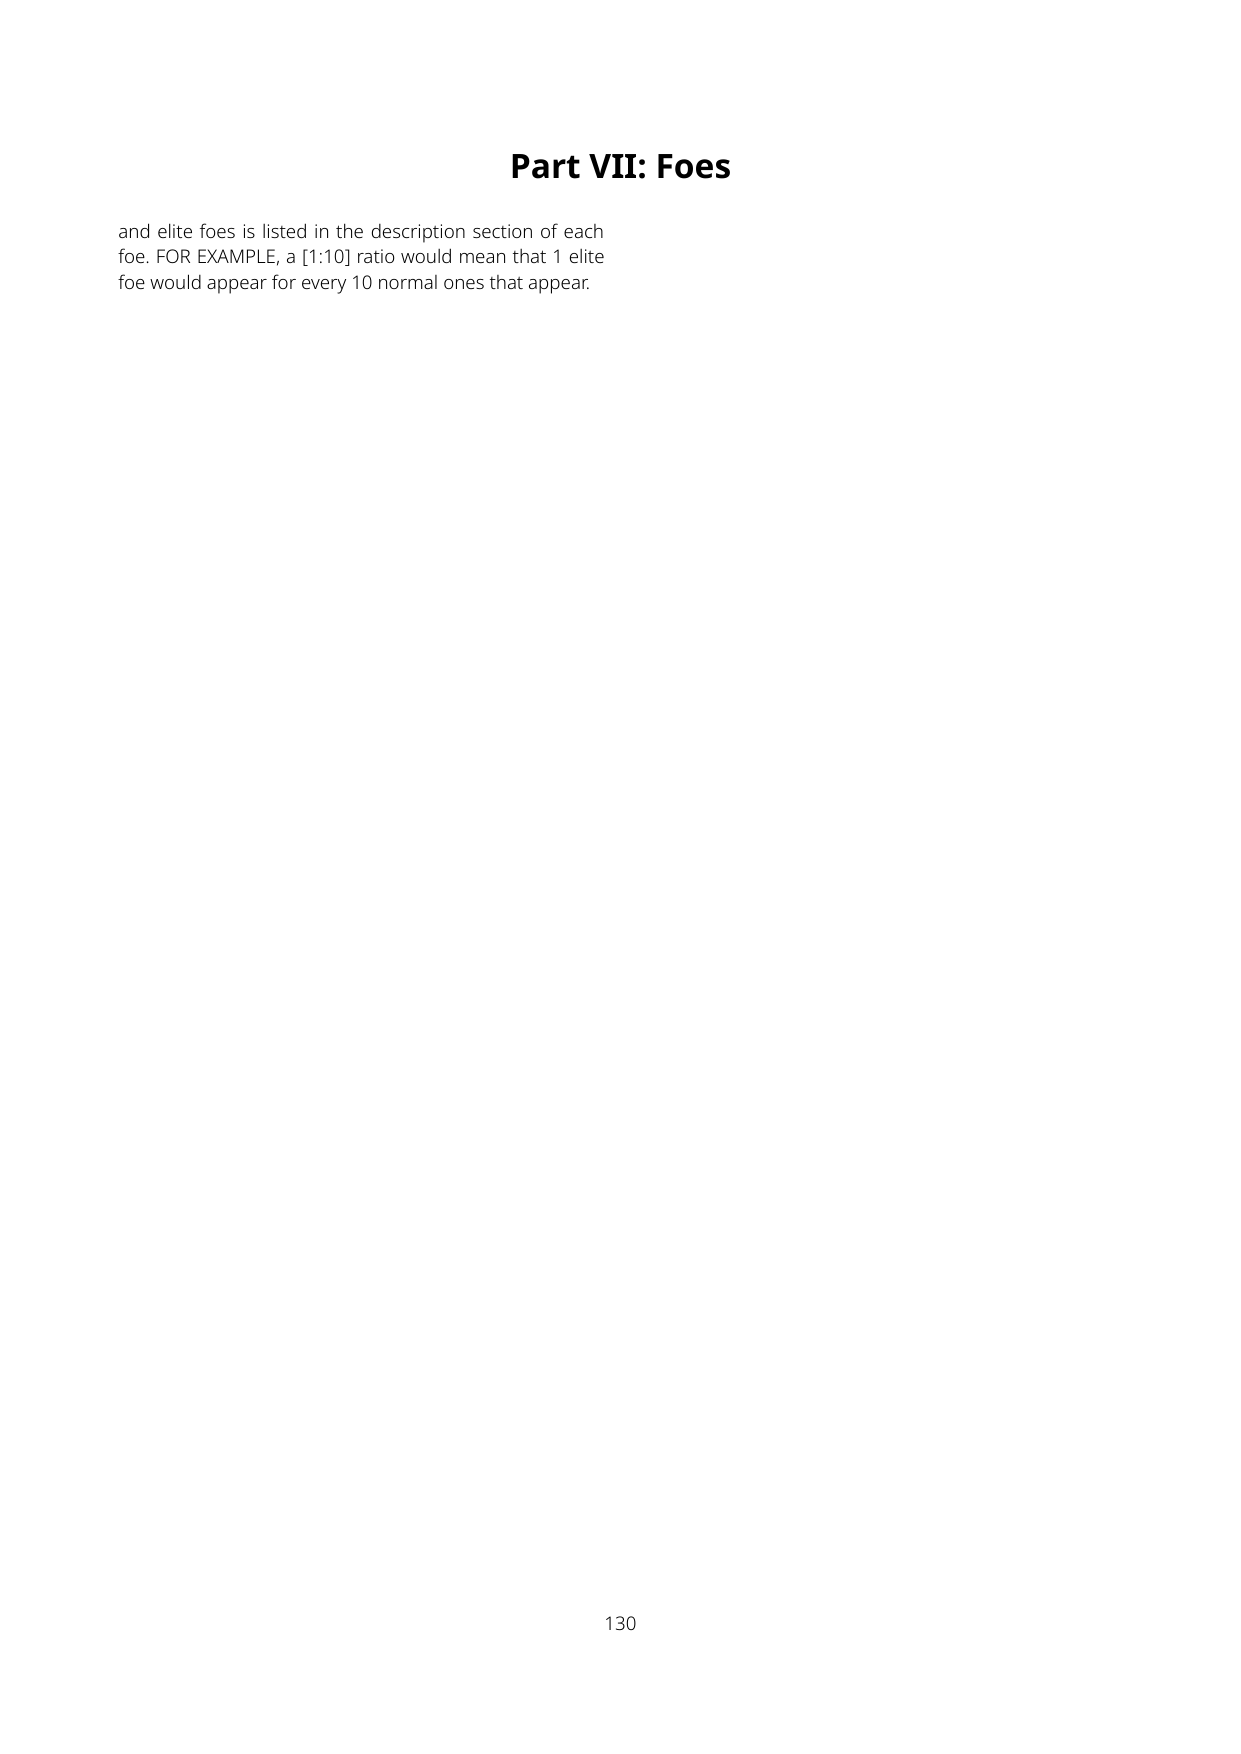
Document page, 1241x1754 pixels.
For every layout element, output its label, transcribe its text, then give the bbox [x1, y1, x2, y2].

text and elite foes is listed in the description section of each foe. FOR EXAMPLE, a [1:10] ratio would mean that 1 elite foe would appear for every 10 normal ones that appear. [118, 218, 605, 295]
